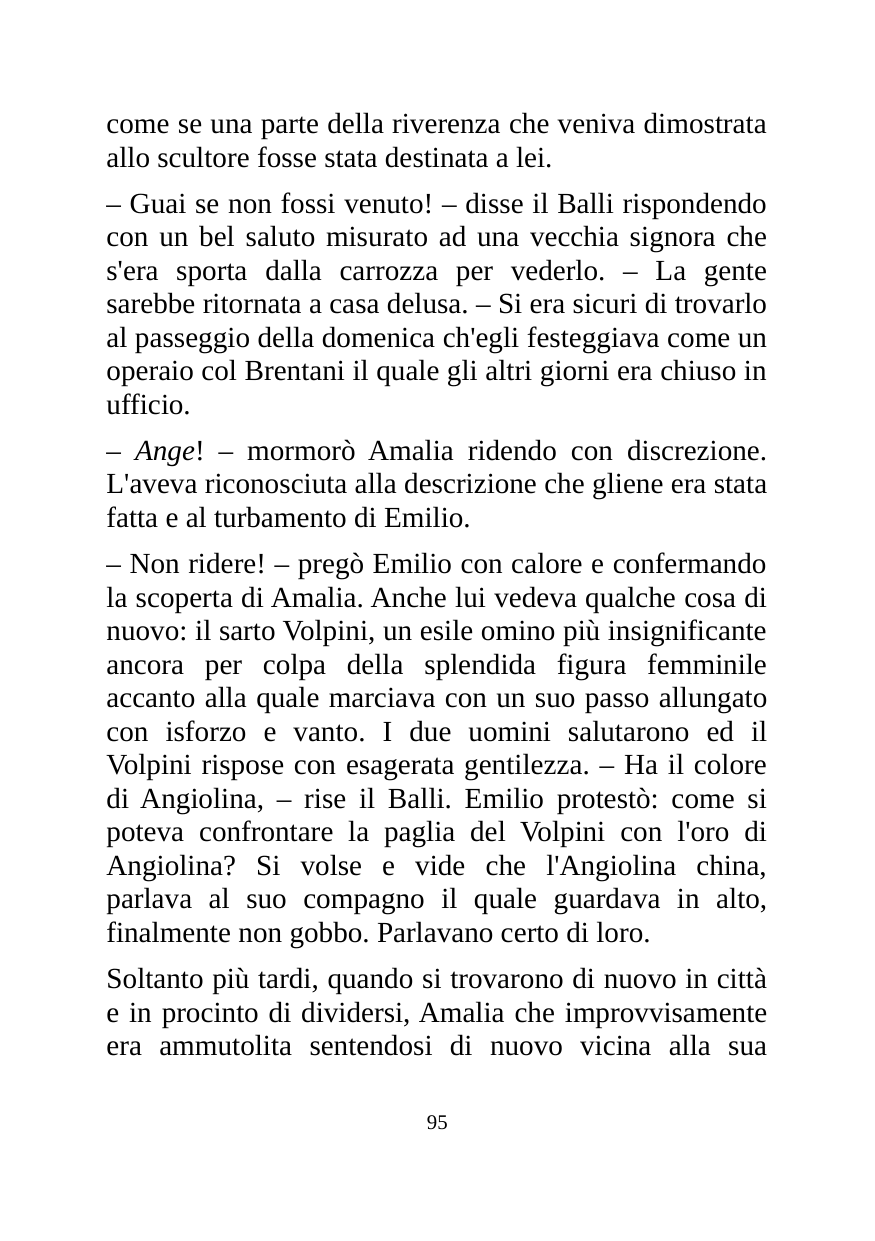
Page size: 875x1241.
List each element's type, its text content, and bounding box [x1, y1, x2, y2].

text Soltanto più tardi, quando si trovarono di nuovo in città e in procinto di dividersi, Amalia che improvvisamente era ammutolita sentendosi di nuovo vicina alla sua [106, 961, 768, 1062]
text – Non ridere! – pregò Emilio con calore e confermando la scoperta di Amalia. Anche lui vedeva qualche cosa di nuovo: il sarto Volpini, un esile omino più insignificante ancora per colpa della splendida figura femminile accanto alla quale marciava con un suo passo allungato con isforzo e vanto. I due uomini salutarono ed il Volpini rispose con esagerata gentilezza. – Ha il colore di Angiolina, – rise il Balli. Emilio protestò: come si poteva confrontare la paglia del Volpini con l'oro di Angiolina? Si volse e vide che l'Angiolina china, parlava al suo compagno il quale guardava in alto, finalmente non gobbo. Parlavano certo di loro. [106, 546, 768, 949]
text – Ange! – mormorò Amalia ridendo con discrezione. L'aveva riconosciuta alla descrizione che gliene era stata fatta e al turbamento di Emilio. [106, 433, 768, 534]
text come se una parte della riverenza che veniva dimostrata allo scultore fosse stata destinata a lei. [106, 106, 768, 173]
text – Guai se non fossi venuto! – disse il Balli rispondendo con un bel saluto misurato ad una vecchia signora che s'era sporta dalla carrozza per vederlo. – La gente sarebbe ritornata a casa delusa. – Si era sicuri di trovarlo al passeggio della domenica ch'egli festeggiava come un operaio col Brentani il quale gli altri giorni era chiuso in ufficio. [106, 186, 768, 421]
